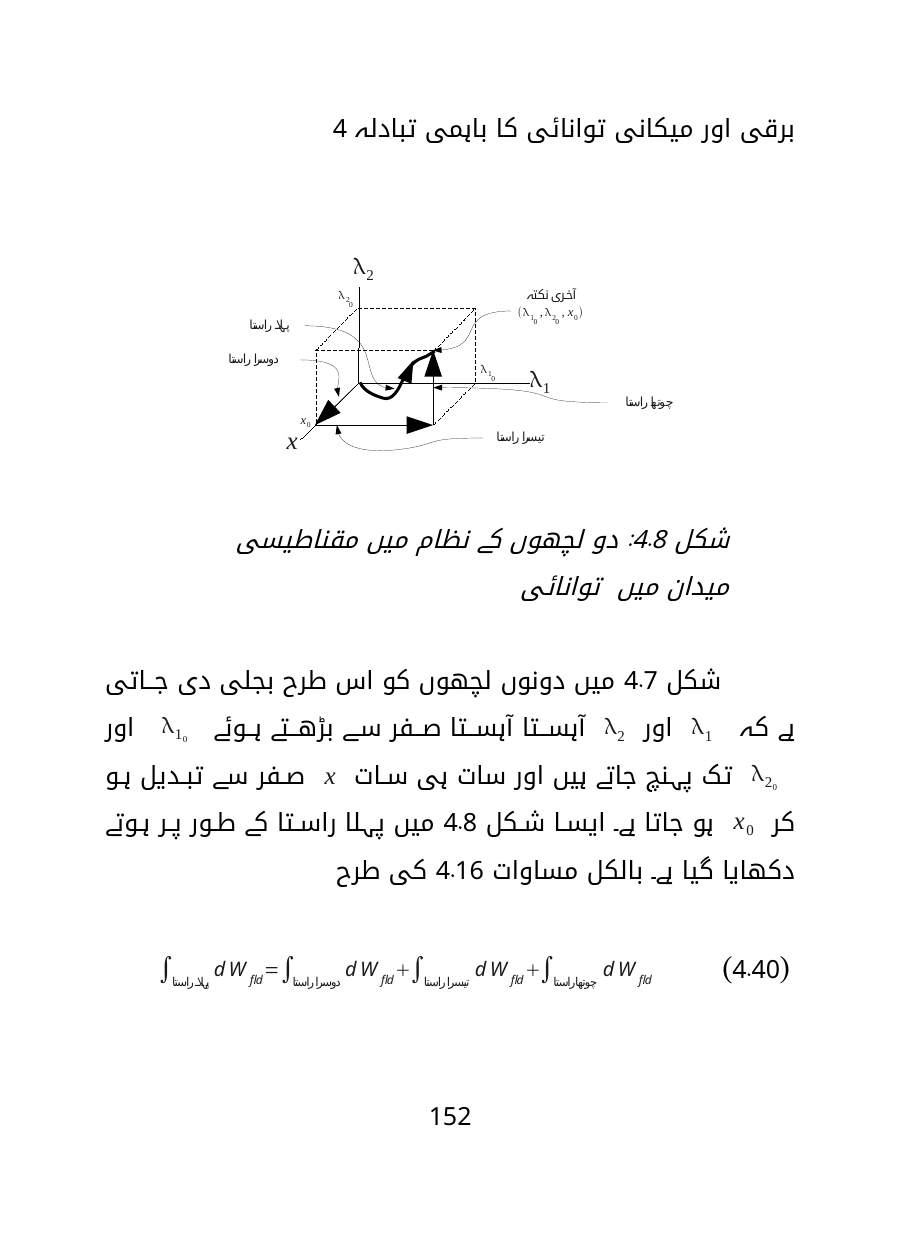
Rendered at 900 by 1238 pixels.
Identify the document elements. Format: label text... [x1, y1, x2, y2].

text شکل 4.8: دو لچھوں کے نظام میں مقناطیسی میدان میں توانائی [169, 195, 729, 611]
table_header (4.40) [695, 941, 795, 1012]
text شکل 4.7 میں دونوں لچھوں کو اس طرح بجلی دی جاتی ہے کہ اورآہستا آہستا صفر سے بڑھتے ہوئے اورتک پہنچ جاتے ہیں اور سات ہی ساتصفر سے تبدیل ہو کرہو جاتا ہے۔ ایسا شکل 4.8 میں پہلا راستا کے طور پر ہوتے دکھایا گیا ہے۔ بالکل مساوات 4.16 کی طرح [105, 657, 795, 894]
table_header [105, 941, 695, 1012]
